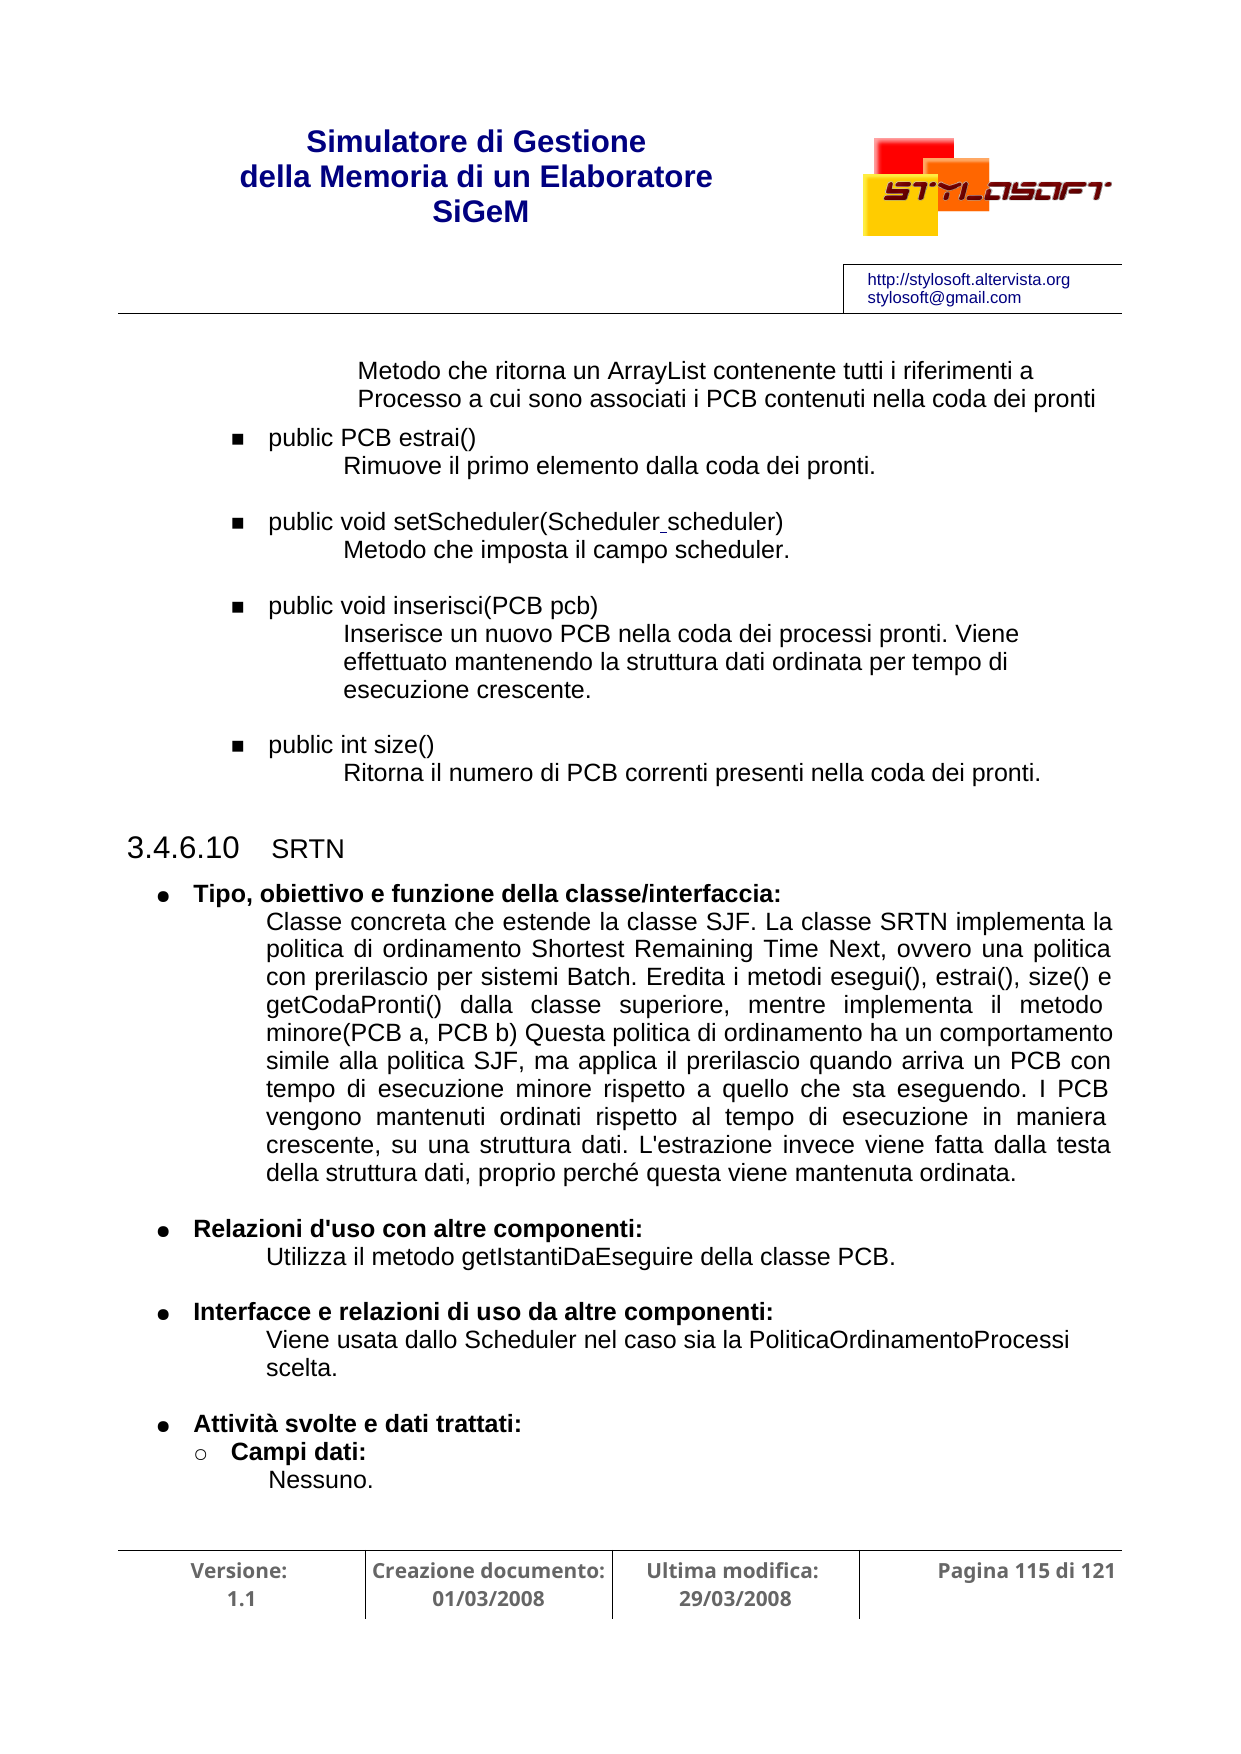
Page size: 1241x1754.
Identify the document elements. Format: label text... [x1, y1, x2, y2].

list Relazioni d'uso con altre componenti: [156, 1214, 1122, 1242]
list Rimuove il primo elemento dalla coda dei pronti. [306, 452, 1122, 480]
list Classe concreta che estende la classe SJF. La classe SRTN implementa la politica di ordinamento Shortest Remaining Time Next, ovvero una politica con prerilascio per sistemi Batch. Eredita i metodi esegui(), estrai(), size() e getCodaPronti() dalla classe superiore, mentre implementa il metodo minore(PCB a, PCB b) Questa politica di ordinamento ha un comportamento simile alla politica SJF, ma applica il prerilascio quando arriva un PCB con tempo di esecuzione minore rispetto a quello che sta eseguendo. I PCB vengono mantenuti ordinati rispetto al tempo di esecuzione in maniera crescente, su una struttura dati. L'estrazione invece viene fatta dalla testa della struttura dati, proprio perché questa viene mantenuta ordinata. [156, 907, 1122, 1187]
text Metodo che ritorna un ArrayList contenente tutti i riferimenti a Processo a cui sono associati i PCB contenuti nella coda dei pronti [136, 357, 1104, 412]
list Tipo, obiettivo e funzione della classe/interfaccia: [156, 879, 1122, 907]
list Attività svolte e dati trattati: [156, 1410, 1122, 1438]
list Interfacce e relazioni di uso da altre componenti: [156, 1298, 1122, 1326]
list public void setScheduler(Scheduler scheduler) [231, 508, 1122, 536]
list Nessuno. [231, 1466, 1122, 1494]
list Inserisce un nuovo PCB nella coda dei processi pronti. Viene effettuato mantenendo la struttura dati ordinata per tempo di esecuzione crescente. [306, 619, 1122, 703]
list Ritorna il numero di PCB correnti presenti nella coda dei pronti. [306, 759, 1122, 787]
list Metodo che imposta il campo scheduler. [306, 536, 1122, 564]
list public int size() [231, 731, 1122, 759]
list public void inserisci(PCB pcb) [231, 592, 1122, 619]
subtitle SRTN [118, 830, 1122, 865]
list public PCB estrai() [231, 424, 1122, 452]
list Campi dati: [193, 1438, 1122, 1466]
list Viene usata dallo Scheduler nel caso sia la PoliticaOrdinamentoProcessi scelta. [156, 1326, 1122, 1382]
picture [848, 123, 1117, 247]
list Utilizza il metodo getIstantiDaEseguire della classe PCB. [156, 1242, 1122, 1270]
